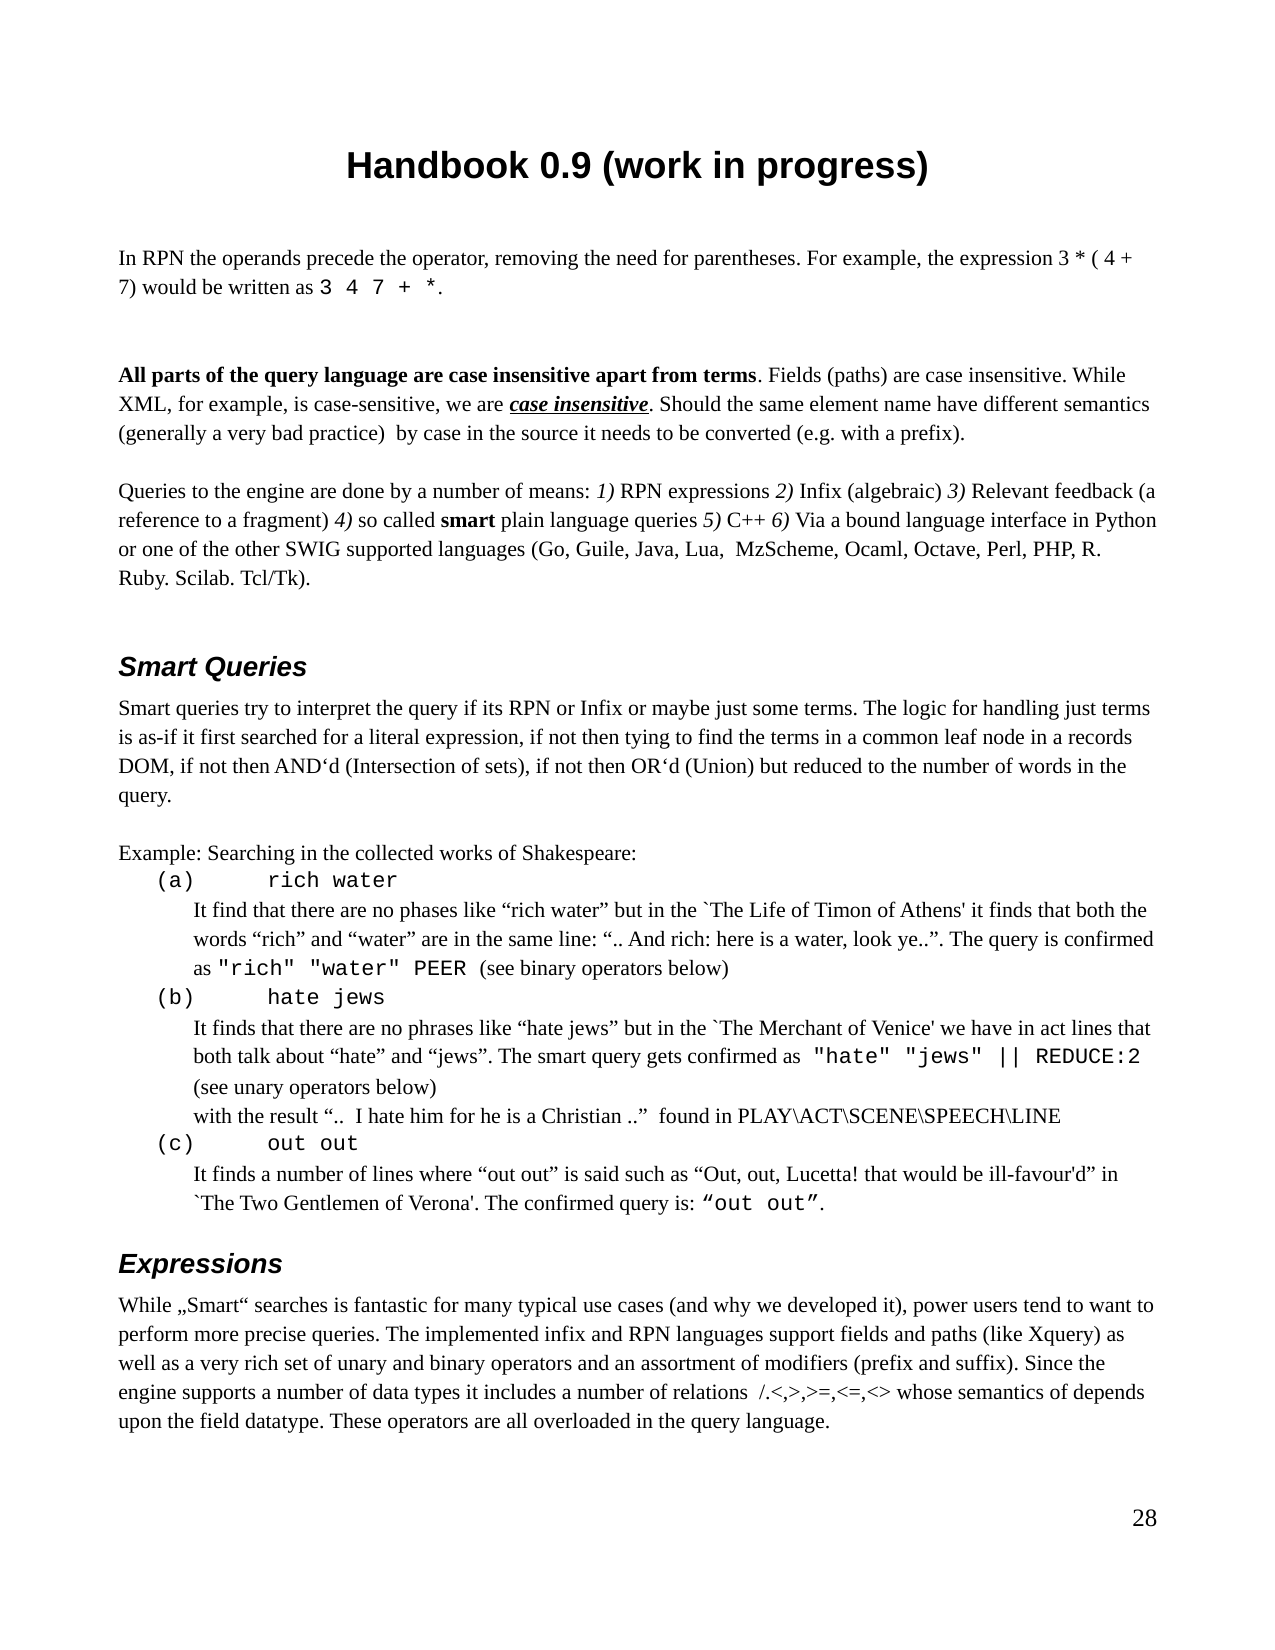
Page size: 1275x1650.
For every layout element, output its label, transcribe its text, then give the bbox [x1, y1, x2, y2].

text In RPN the operands precede the operator, removing the need for parentheses. For example, the expression 3 * ( 4 + 7) would be written as 3 4 7 + *. [118, 216, 1157, 301]
text Example: Searching in the collected works of Shakespeare: [118, 840, 1157, 865]
text While „Smart“ searches is fantastic for many typical use cases (and why we developed it), power users tend to want to perform more precise queries. The implemented infix and RPN languages support fields and paths (like Xquery) as well as a very rich set of unary and binary operators and an assortment of modifiers (prefix and suffix). Since the engine supports a number of data types it includes a number of relations /.<,>,>=,<=,<> whose semantics of depends upon the field datatype. These operators are all overloaded in the query language. [118, 1292, 1157, 1433]
subtitle Smart Queries [118, 651, 1157, 682]
subtitle Expressions [118, 1248, 1157, 1280]
list rich water [156, 869, 1157, 893]
list It finds that there are no phrases like “hate jews” but in the `The Merchant of Venice' we have in act lines that both talk about “hate” and “jews”. The smart query gets confirmed as "hate" "jews" || REDUCE:2 (see unary operators below) [156, 1014, 1157, 1099]
text All parts of the query language are case insensitive apart from terms. Fields (paths) are case insensitive. While XML, for example, is case-sensitive, we are case insensitive. Should the same element name have different semantics (generally a very bad practice) by case in the source it needs to be converted (e.g. with a prefix). [118, 362, 1157, 446]
text Smart queries try to interpret the query if its RPN or Infix or maybe just some terms. The logic for handling just terms is as-if it first searched for a literal expression, if not then tying to find the terms in a common leaf node in a records DOM, if not then AND‘d (Intersection of sets), if not then OR‘d (Union) but reduced to the number of words in the query. [118, 695, 1157, 807]
list hate jews [156, 986, 1157, 1011]
list out out [156, 1132, 1157, 1157]
list with the result “.. I hate him for he is a Christian ..” found in PLAY\ACT\SCENE\SPEECH\LINE [156, 1103, 1157, 1128]
list It finds a number of lines where “out out” is said such as “Out, out, Lucetta! that would be ill-favour'd” in `The Two Gentlemen of Verona'. The confirmed query is: “out out”. [156, 1161, 1157, 1216]
text Queries to the engine are done by a number of means: 1) RPN expressions 2) Infix (algebraic) 3) Relevant feedback (a reference to a fragment) 4) so called smart plain language queries 5) C++ 6) Via a bound language interface in Python or one of the other SWIG supported languages (Go, Guile, Java, Lua, MzScheme, Ocaml, Octave, Perl, PHP, R. Ruby. Scilab. Tcl/Tk). [118, 478, 1157, 590]
list It find that there are no phases like “rich water” but in the `The Life of Timon of Athens' it finds that both the words “rich” and “water” are in the same line: “.. And rich: here is a water, look ye..”. The query is confirmed as "rich" "water" PEER (see binary operators below) [156, 897, 1157, 982]
